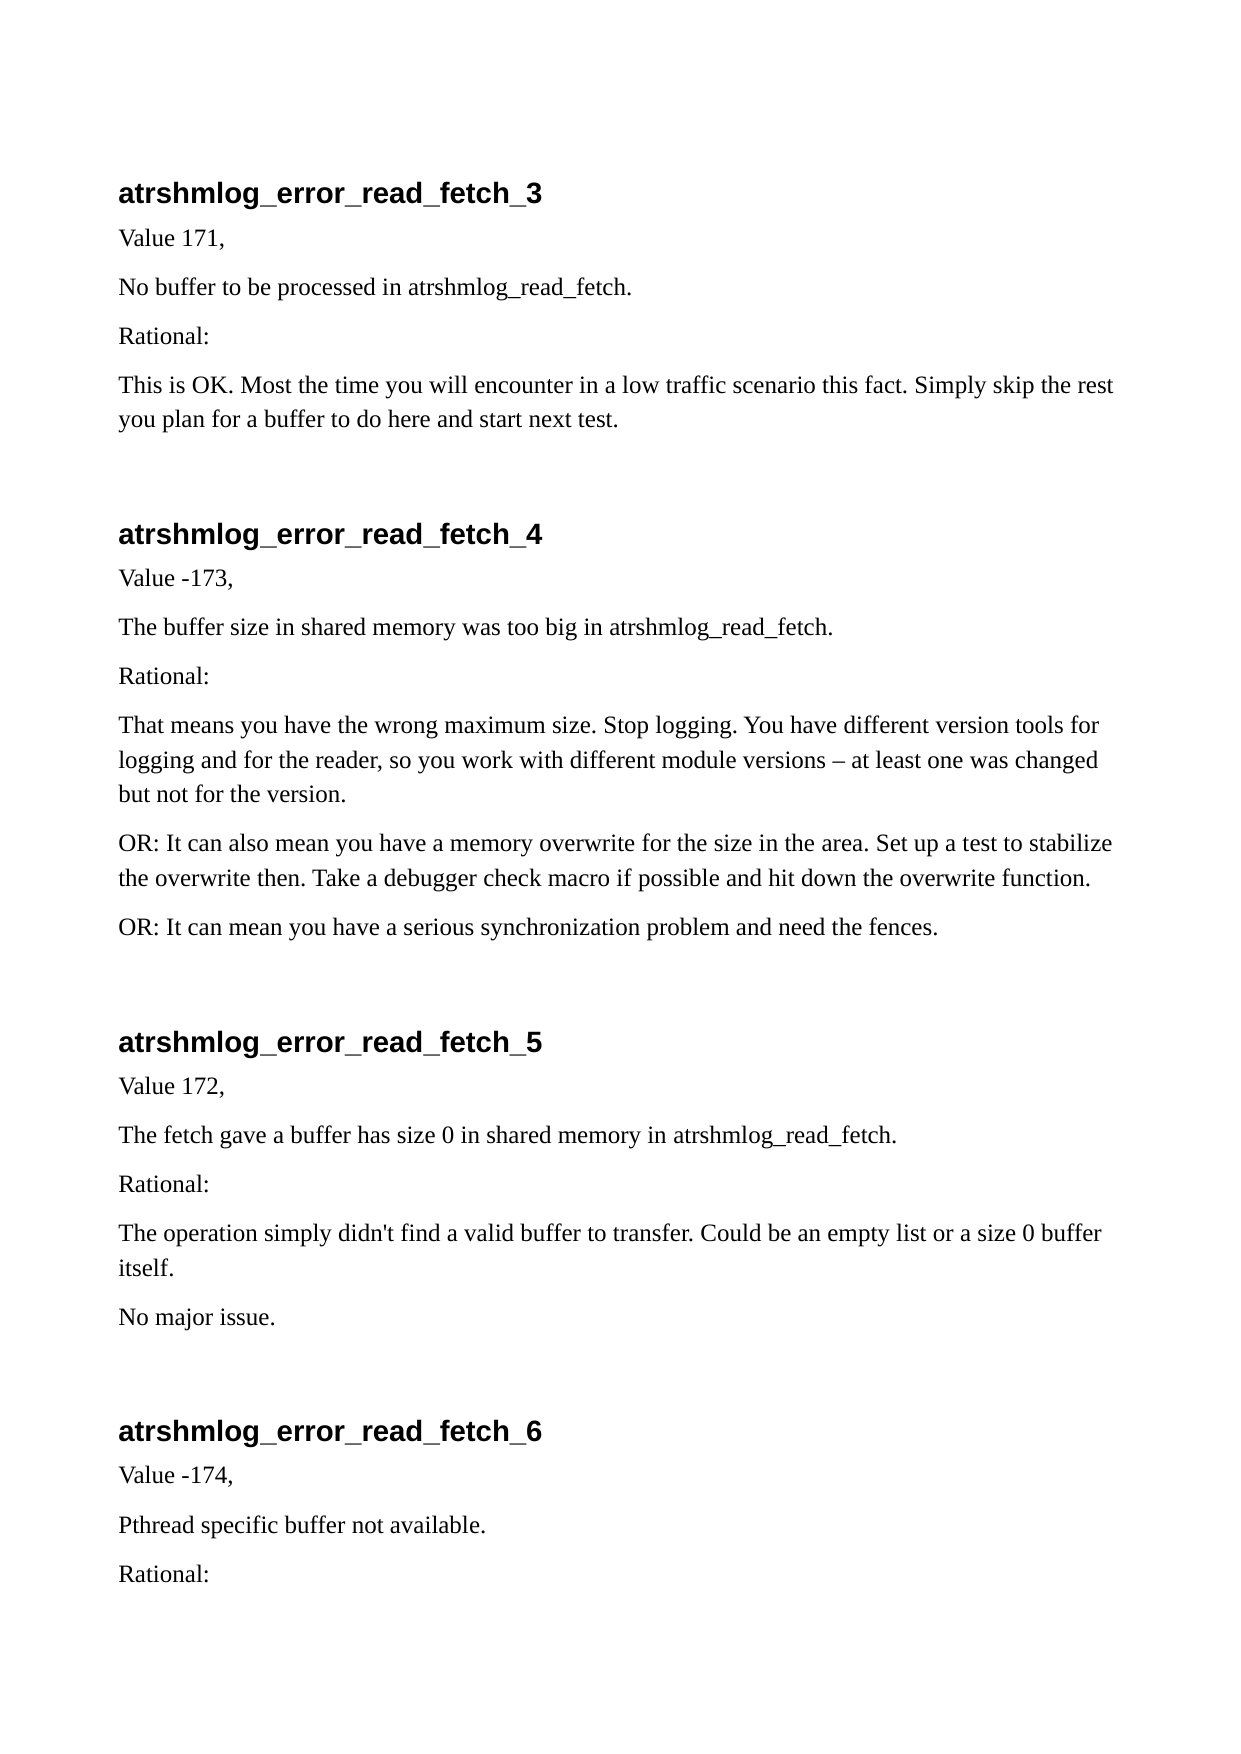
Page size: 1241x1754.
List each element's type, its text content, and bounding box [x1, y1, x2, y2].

subtitle atrshmlog_error_read_fetch_5 [118, 1025, 1122, 1058]
text Value 172, [118, 1071, 1122, 1100]
text Value 171, [118, 223, 1122, 251]
text That means you have the wrong maximum size. Stop logging. You have different version tools for logging and for the reader, so you work with different module versions – at least one was changed but not for the version. [118, 710, 1122, 808]
text This is OK. Most the time you will encounter in a low traffic scenario this fact. Simply skip the rest you plan for a buffer to do here and start next test. [118, 370, 1122, 433]
subtitle atrshmlog_error_read_fetch_3 [118, 176, 1122, 210]
text The operation simply didn't find a valid buffer to transfer. Could be an empty list or a size 0 buffer itself. [118, 1218, 1122, 1281]
text Rational: [118, 1559, 1122, 1587]
text Pthread specific buffer not available. [118, 1510, 1122, 1538]
text OR: It can mean you have a serious synchronization problem and need the fences. [118, 912, 1122, 941]
text No major issue. [118, 1302, 1122, 1330]
text Rational: [118, 1169, 1122, 1198]
text OR: It can also mean you have a memory overwrite for the size in the area. Set up a test to stabilize the overwrite then. Take a debugger check macro if possible and hit down the overwrite function. [118, 828, 1122, 892]
text The buffer size in shared memory was too big in atrshmlog_read_fetch. [118, 612, 1122, 641]
text Rational: [118, 321, 1122, 349]
text Rational: [118, 661, 1122, 690]
subtitle atrshmlog_error_read_fetch_4 [118, 517, 1122, 551]
text Value -173, [118, 563, 1122, 592]
text No buffer to be processed in atrshmlog_read_fetch. [118, 272, 1122, 300]
text The fetch gave a buffer has size 0 in shared memory in atrshmlog_read_fetch. [118, 1120, 1122, 1149]
subtitle atrshmlog_error_read_fetch_6 [118, 1414, 1122, 1448]
text Value -174, [118, 1461, 1122, 1489]
